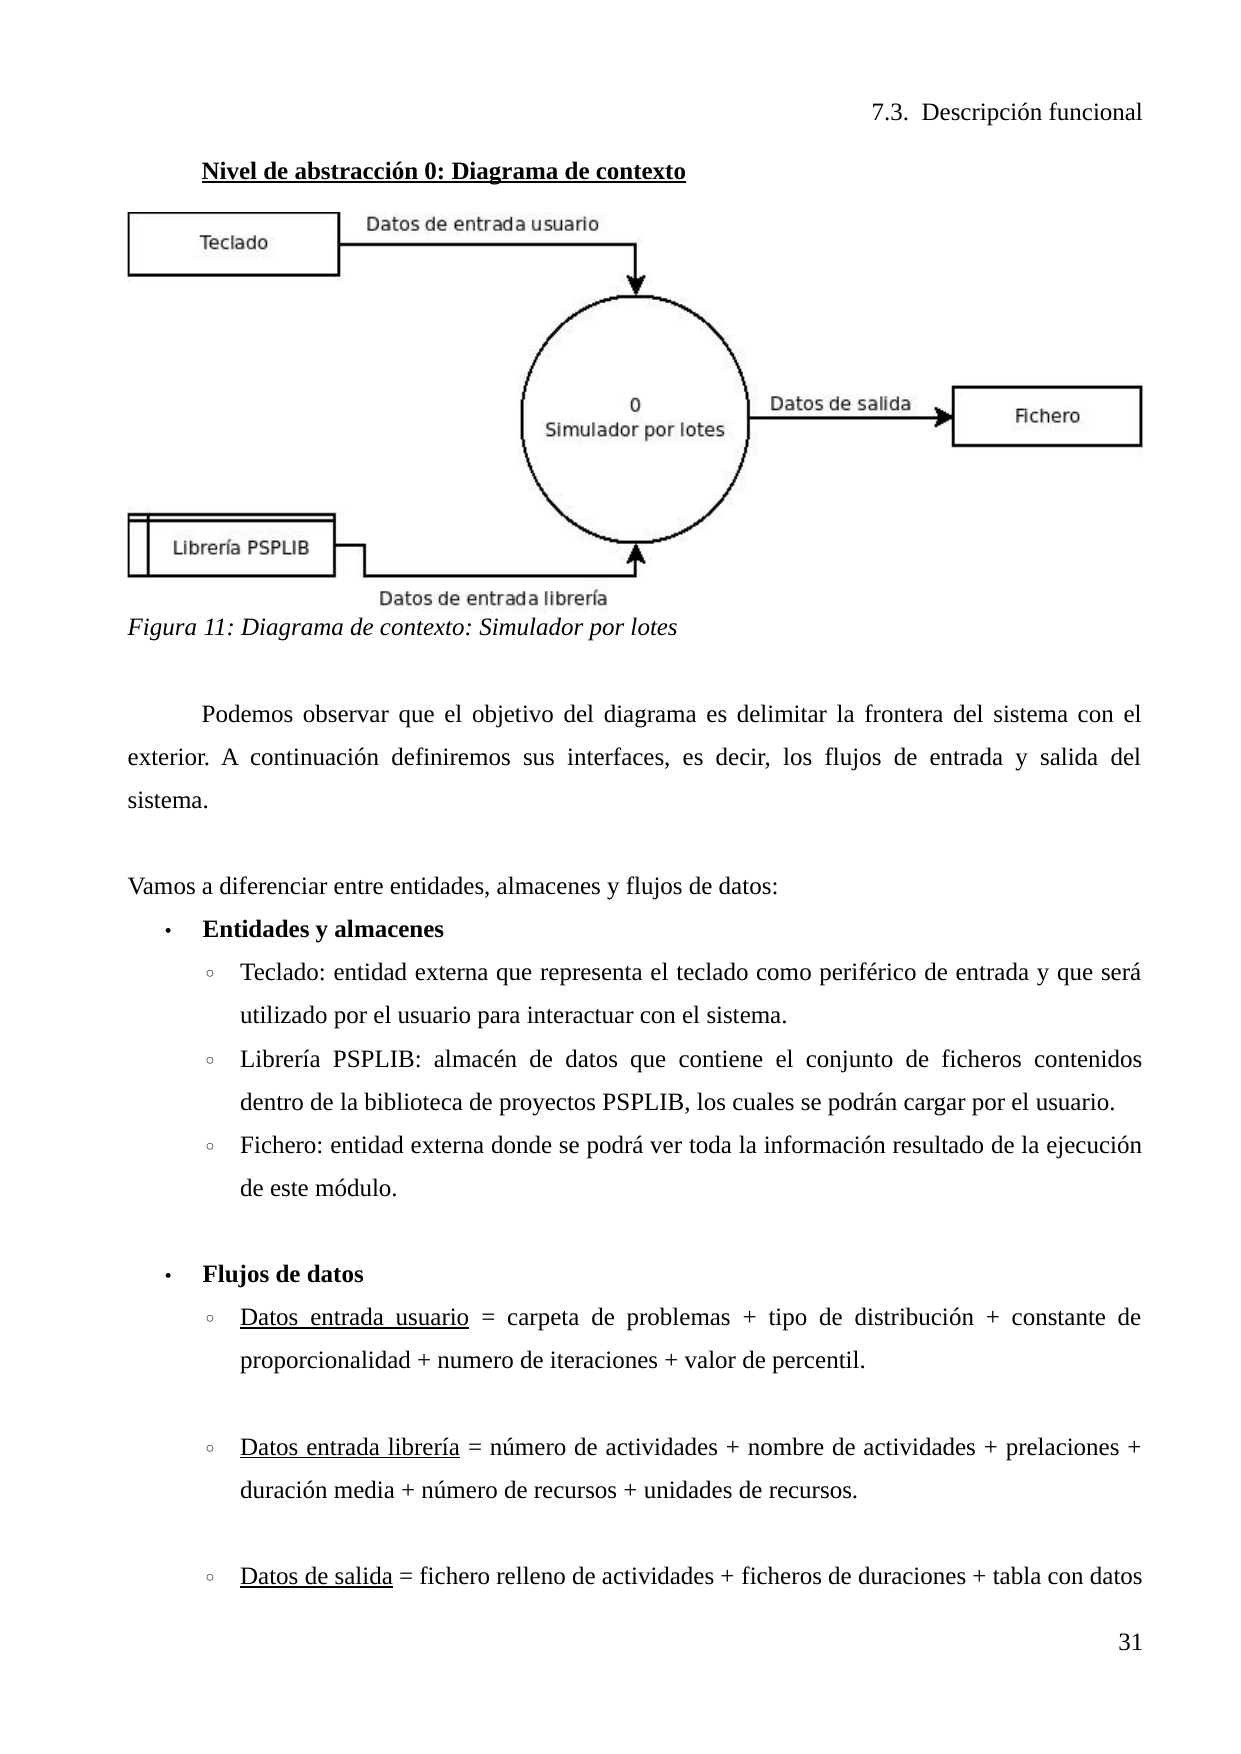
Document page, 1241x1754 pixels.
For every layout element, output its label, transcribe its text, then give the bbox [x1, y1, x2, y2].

list Librería PSPLIB: almacén de datos que contiene el conjunto de ficheros contenidos dentro de la biblioteca de proyectos PSPLIB, los cuales se podrán cargar por el usuario. [202, 1044, 1143, 1116]
list Datos entrada usuario = carpeta de problemas + tipo de distribución + constante de proporcionalidad + numero de iteraciones + valor de percentil. [202, 1302, 1143, 1374]
text Podemos observar que el objetivo del diagrama es delimitar la frontera del sistema con el exterior. A continuación definiremos sus interfaces, es decir, los flujos de entrada y salida del sistema. [127, 699, 1143, 814]
picture [127, 212, 1144, 613]
list Fichero: entidad externa donde se podrá ver toda la información resultado de la ejecución de este módulo. [202, 1130, 1143, 1202]
list Datos entrada librería = número de actividades + nombre de actividades + prelaciones + duración media + número de recursos + unidades de recursos. [202, 1432, 1143, 1504]
list Flujos de datos [165, 1259, 1143, 1288]
text Nivel de abstracción 0: Diagrama de contexto [127, 156, 1143, 185]
list Entidades y almacenes [165, 914, 1143, 943]
text Vamos a diferenciar entre entidades, almacenes y flujos de datos: [127, 871, 1143, 900]
text Figura 11: Diagrama de contexto: Simulador por lotes [127, 613, 1143, 641]
list Datos de salida = fichero relleno de actividades + ficheros de duraciones + tabla con datos [202, 1561, 1143, 1590]
list Teclado: entidad externa que representa el teclado como periférico de entrada y que será utilizado por el usuario para interactuar con el sistema. [202, 957, 1143, 1029]
